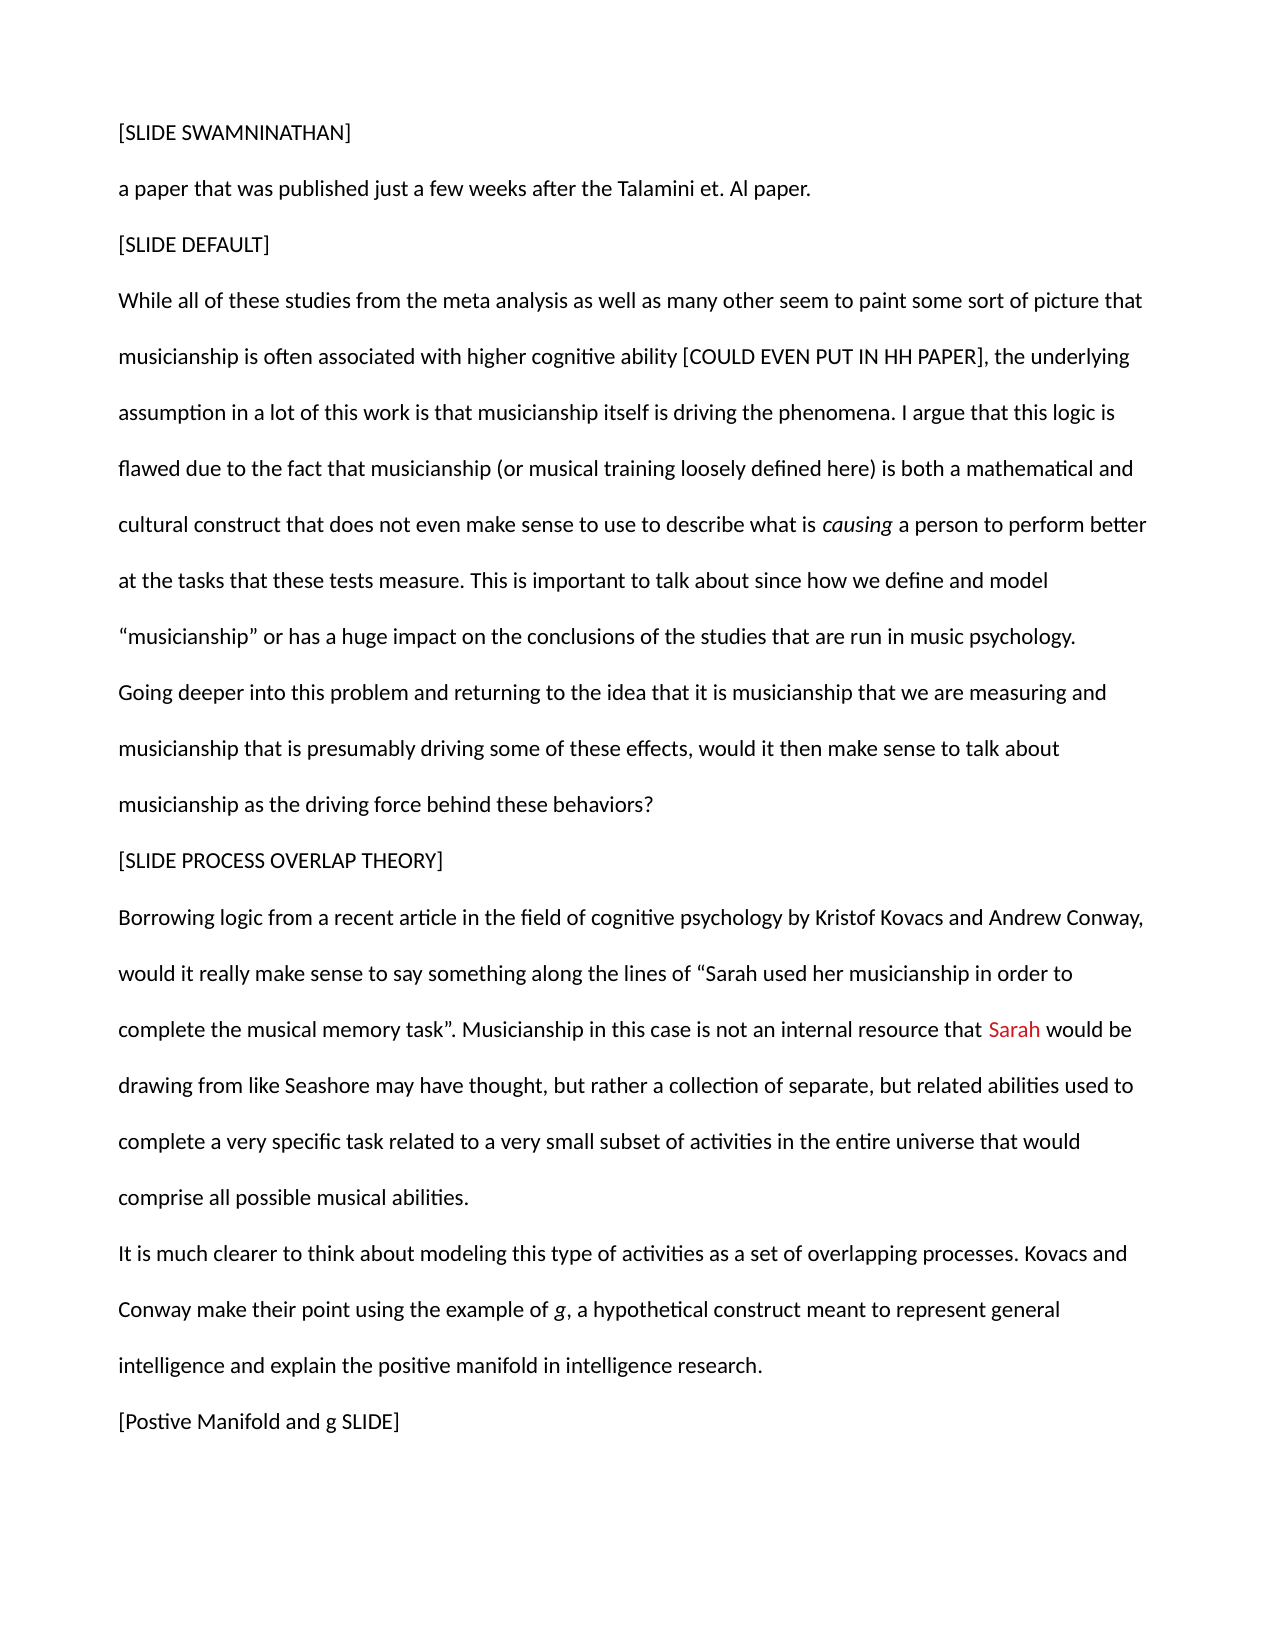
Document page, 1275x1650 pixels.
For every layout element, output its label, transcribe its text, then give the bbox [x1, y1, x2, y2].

text While all of these studies from the meta analysis as well as many other seem to paint some sort of picture that musicianship is often associated with higher cognitive ability [COULD EVEN PUT IN HH PAPER], the underlying assumption in a lot of this work is that musicianship itself is driving the phenomena. I argue that this logic is flawed due to the fact that musicianship (or musical training loosely defined here) is both a mathematical and cultural construct that does not even make sense to use to describe what is causing a person to perform better at the tasks that these tests measure. This is important to talk about since how we define and model “musicianship” or has a huge impact on the conclusions of the studies that are run in music psychology. [118, 286, 1157, 651]
text a paper that was published just a few weeks after the Talamini et. Al paper. [118, 174, 1157, 202]
text [SLIDE SWAMNINATHAN] [118, 118, 1157, 146]
text [Postive Manifold and g SLIDE] [118, 1407, 1157, 1435]
text Going deeper into this problem and returning to the idea that it is musicianship that we are measuring and musicianship that is presumably driving some of these effects, would it then make sense to talk about musicianship as the driving force behind these behaviors? [118, 678, 1157, 819]
text [SLIDE DEFAULT] [118, 230, 1157, 258]
text [SLIDE PROCESS OVERLAP THEORY] [118, 847, 1157, 875]
text Borrowing logic from a recent article in the field of cognitive psychology by Kristof Kovacs and Andrew Conway, would it really make sense to say something along the lines of “Sarah used her musicianship in order to complete the musical memory task”. Musicianship in this case is not an internal resource that Sarah would be drawing from like Seashore may have thought, but rather a collection of separate, but related abilities used to complete a very specific task related to a very small subset of activities in the entire universe that would comprise all possible musical abilities. [118, 903, 1157, 1211]
text It is much clearer to think about modeling this type of activities as a set of overlapping processes. Kovacs and Conway make their point using the example of g, a hypothetical construct meant to represent general intelligence and explain the positive manifold in intelligence research. [118, 1239, 1157, 1379]
